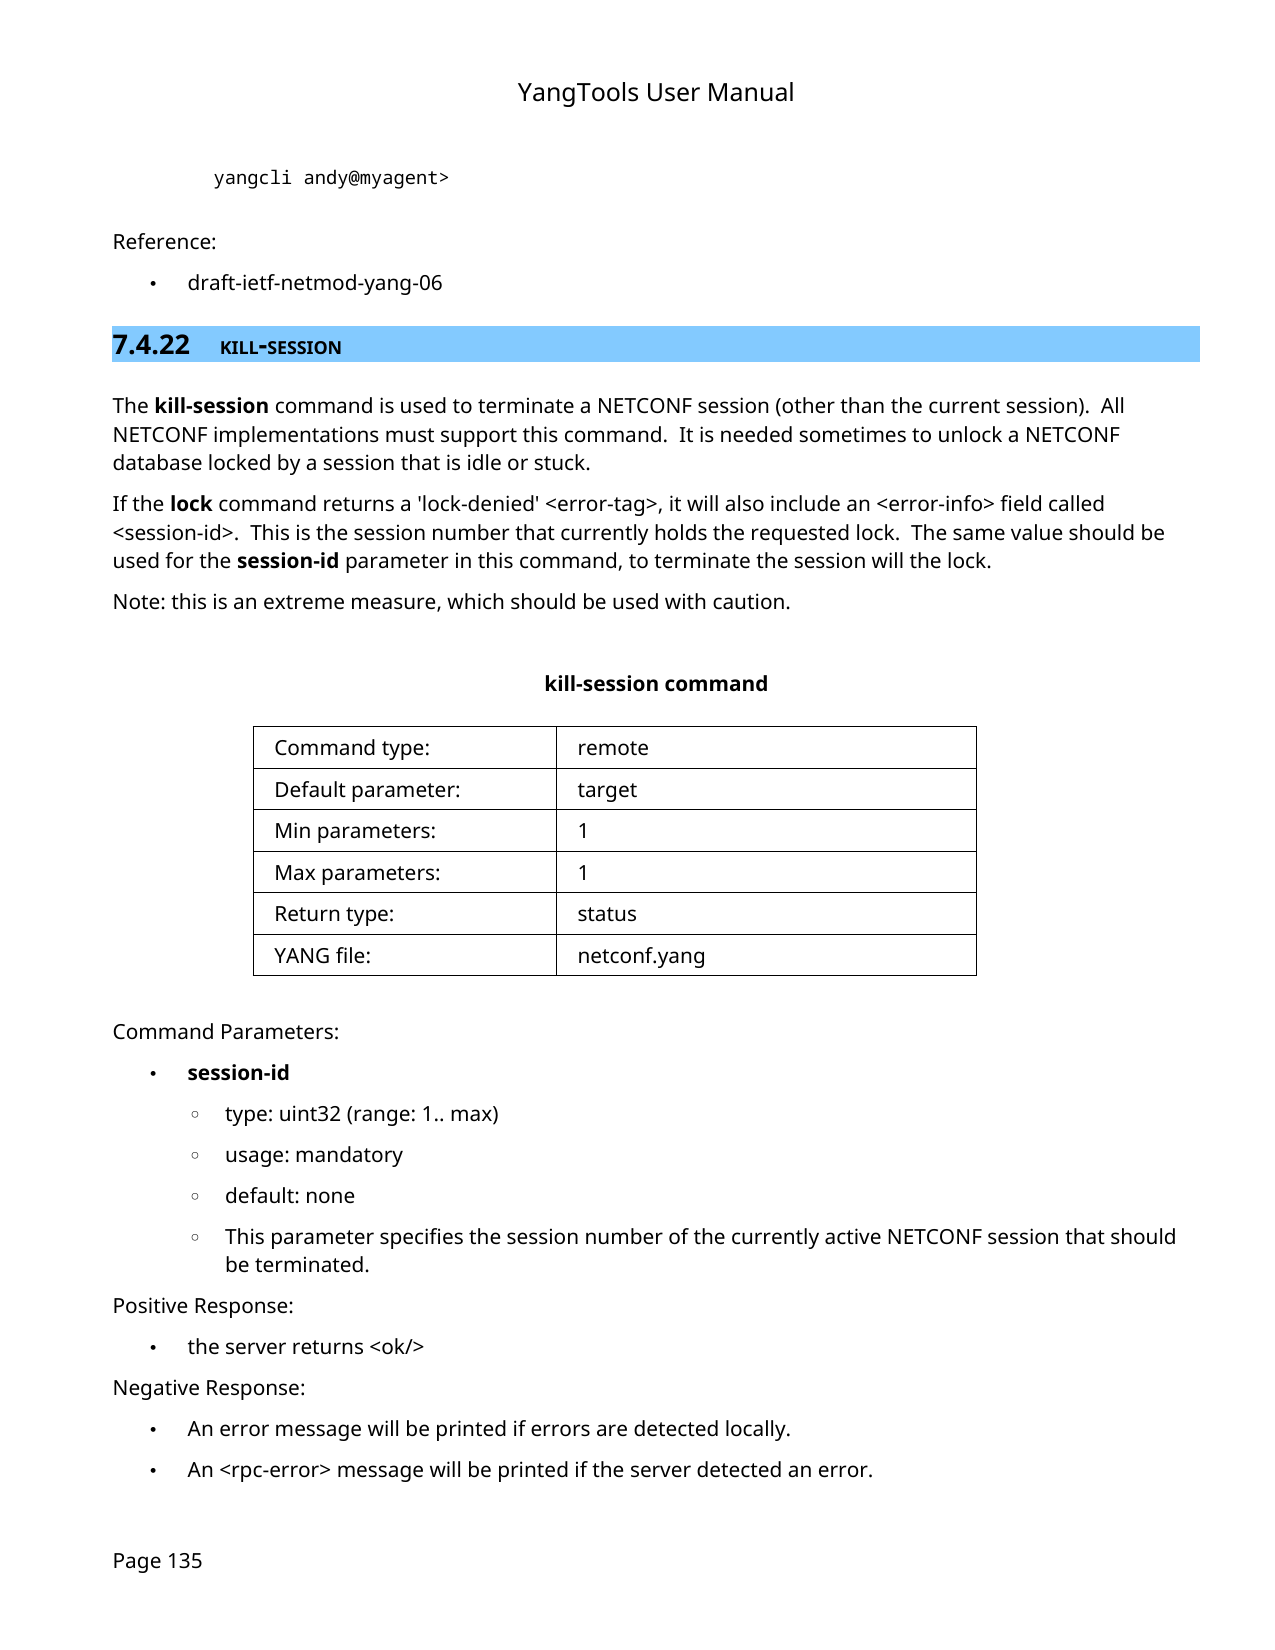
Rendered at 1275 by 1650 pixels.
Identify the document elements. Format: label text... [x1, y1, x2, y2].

text Reference: [112, 227, 1200, 256]
list usage: mandatory [187, 1140, 1200, 1169]
subtitle kill-session command [127, 669, 1185, 698]
list default: none [187, 1181, 1200, 1209]
subtitle kill-session [112, 326, 1200, 362]
list type: uint32 (range: 1.. max) [187, 1099, 1200, 1128]
table_cell 1 [557, 852, 976, 892]
list draft-ietf-netmod-yang-06 [150, 268, 1200, 296]
table_cell status [557, 893, 976, 934]
text Command Parameters: [112, 1017, 1200, 1046]
table_cell YANG file: [254, 935, 556, 975]
text yangcli andy@myagent> [139, 138, 1200, 215]
table_cell 1 [557, 810, 976, 851]
table_cell Default parameter: [254, 769, 556, 809]
table_cell netconf.yang [557, 935, 976, 975]
list An <rpc-error> message will be printed if the server detected an error. [150, 1455, 1200, 1484]
table_cell Return type: [254, 893, 556, 934]
table_header Command type: [254, 727, 556, 768]
table_cell Max parameters: [254, 852, 556, 892]
list session-id [150, 1058, 1200, 1087]
text If the lock command returns a 'lock-denied' <error-tag>, it will also include an <error-info> field called <session-id>. This is the session number that currently holds the requested lock. The same value should be used for the session-id parameter in this command, to terminate the session will the lock. [112, 489, 1200, 575]
table_header remote [557, 727, 976, 768]
list An error message will be printed if errors are detected locally. [150, 1414, 1200, 1443]
list This parameter specifies the session number of the currently active NETCONF session that should be terminated. [187, 1222, 1200, 1279]
text Negative Response: [112, 1373, 1200, 1402]
text Note: this is an extreme measure, which should be used with caution. [112, 587, 1200, 616]
table_cell Min parameters: [254, 810, 556, 851]
table_cell target [557, 769, 976, 809]
text Positive Response: [112, 1291, 1200, 1320]
text The kill-session command is used to terminate a NETCONF session (other than the current session). All NETCONF implementations must support this command. It is needed sometimes to unlock a NETCONF database locked by a session that is idle or stuck. [112, 392, 1200, 477]
list the server returns <ok/> [150, 1332, 1200, 1361]
